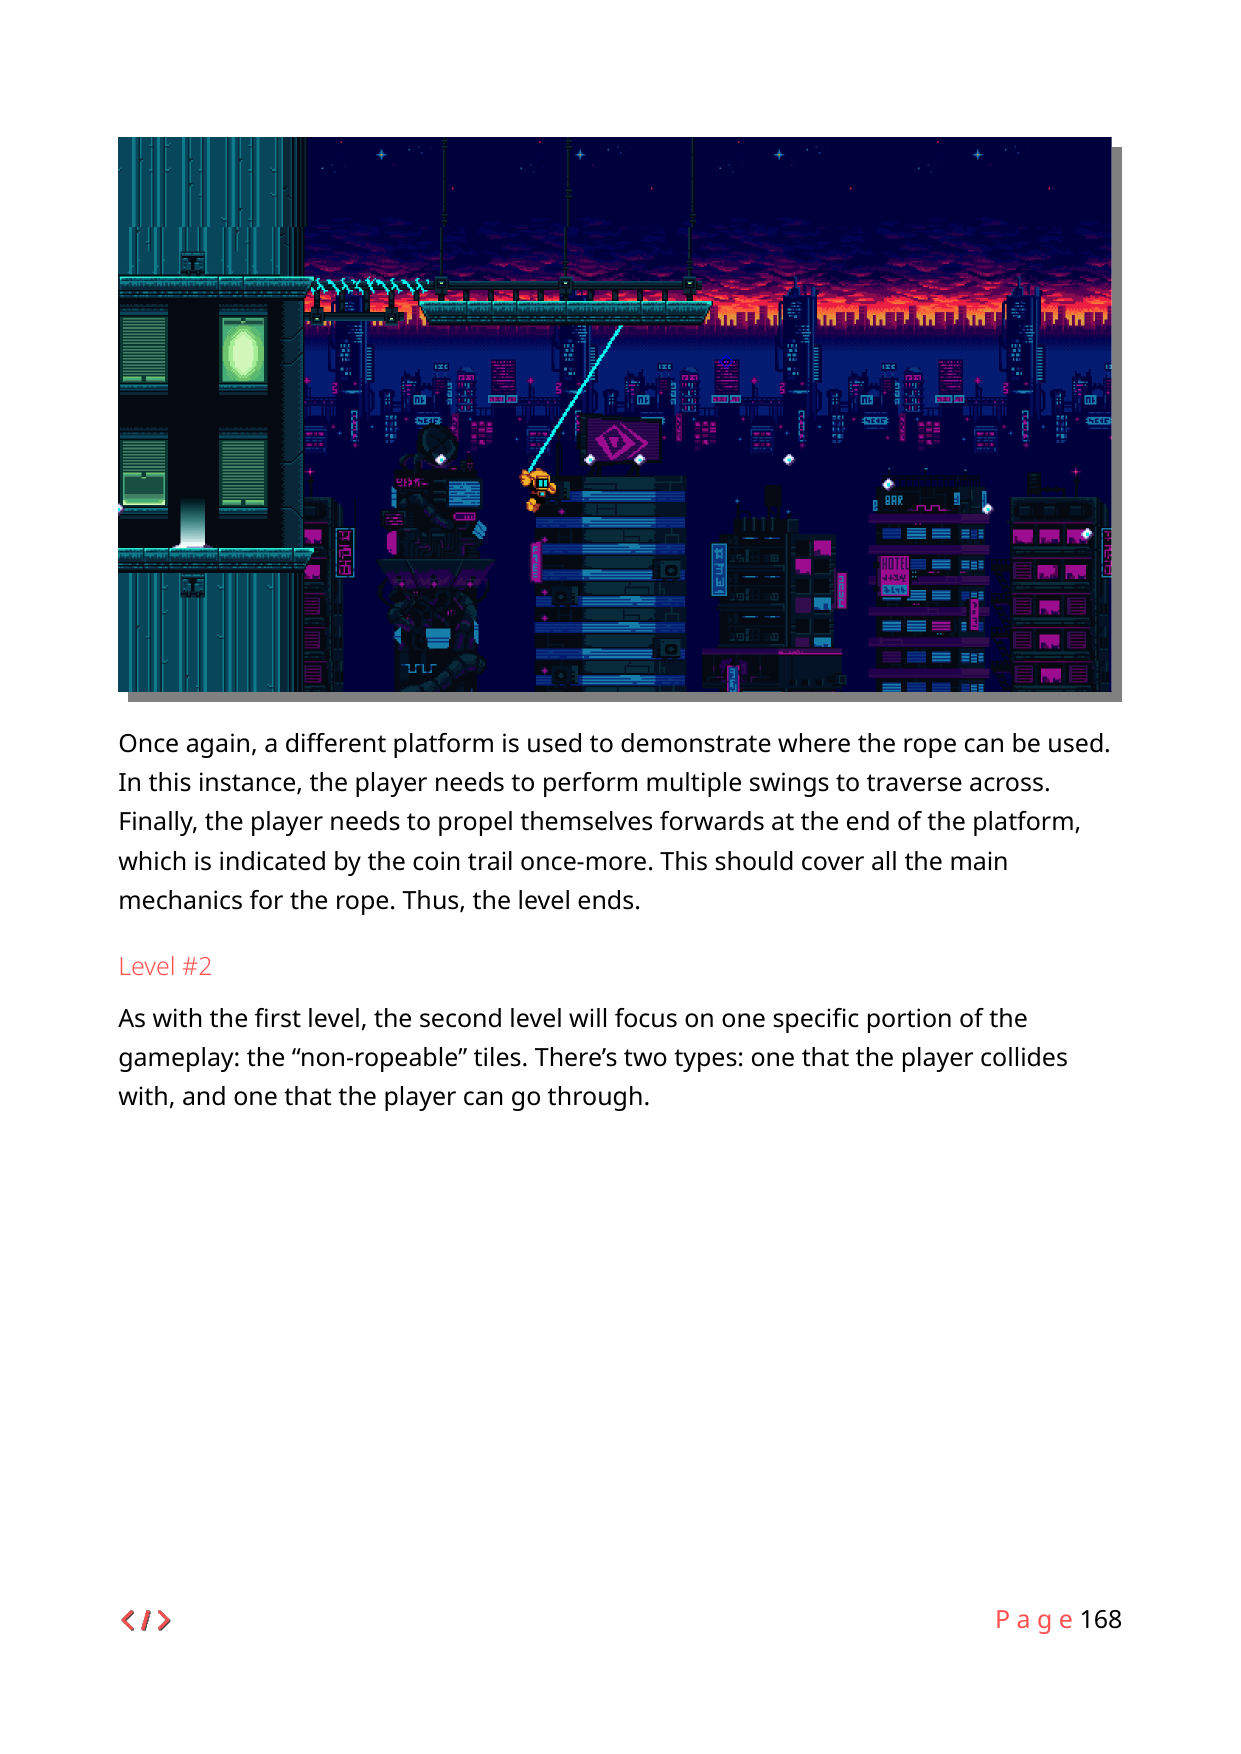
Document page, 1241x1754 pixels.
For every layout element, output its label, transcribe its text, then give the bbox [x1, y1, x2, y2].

text [118, 118, 1122, 147]
text Once again, a different platform is used to demonstrate where the rope can be used. In this instance, the player needs to perform multiple swings to traverse across. Finally, the player needs to propel themselves forwards at the end of the platform, which is indicated by the coin trail once-more. This should cover all the main mechanics for the rope. Thus, the level ends. [118, 692, 1122, 916]
picture [194, 228, 200, 254]
text As with the first level, the second level will focus on one specific portion of the gameplay: the “non-ropeable” tiles. There’s two types: one that the player collides with, and one that the player can go through. [118, 1000, 1122, 1113]
subtitle Level #2 [118, 948, 1122, 983]
picture [116, 1591, 175, 1649]
picture [186, 228, 190, 254]
picture [180, 577, 206, 692]
picture [118, 137, 1112, 692]
